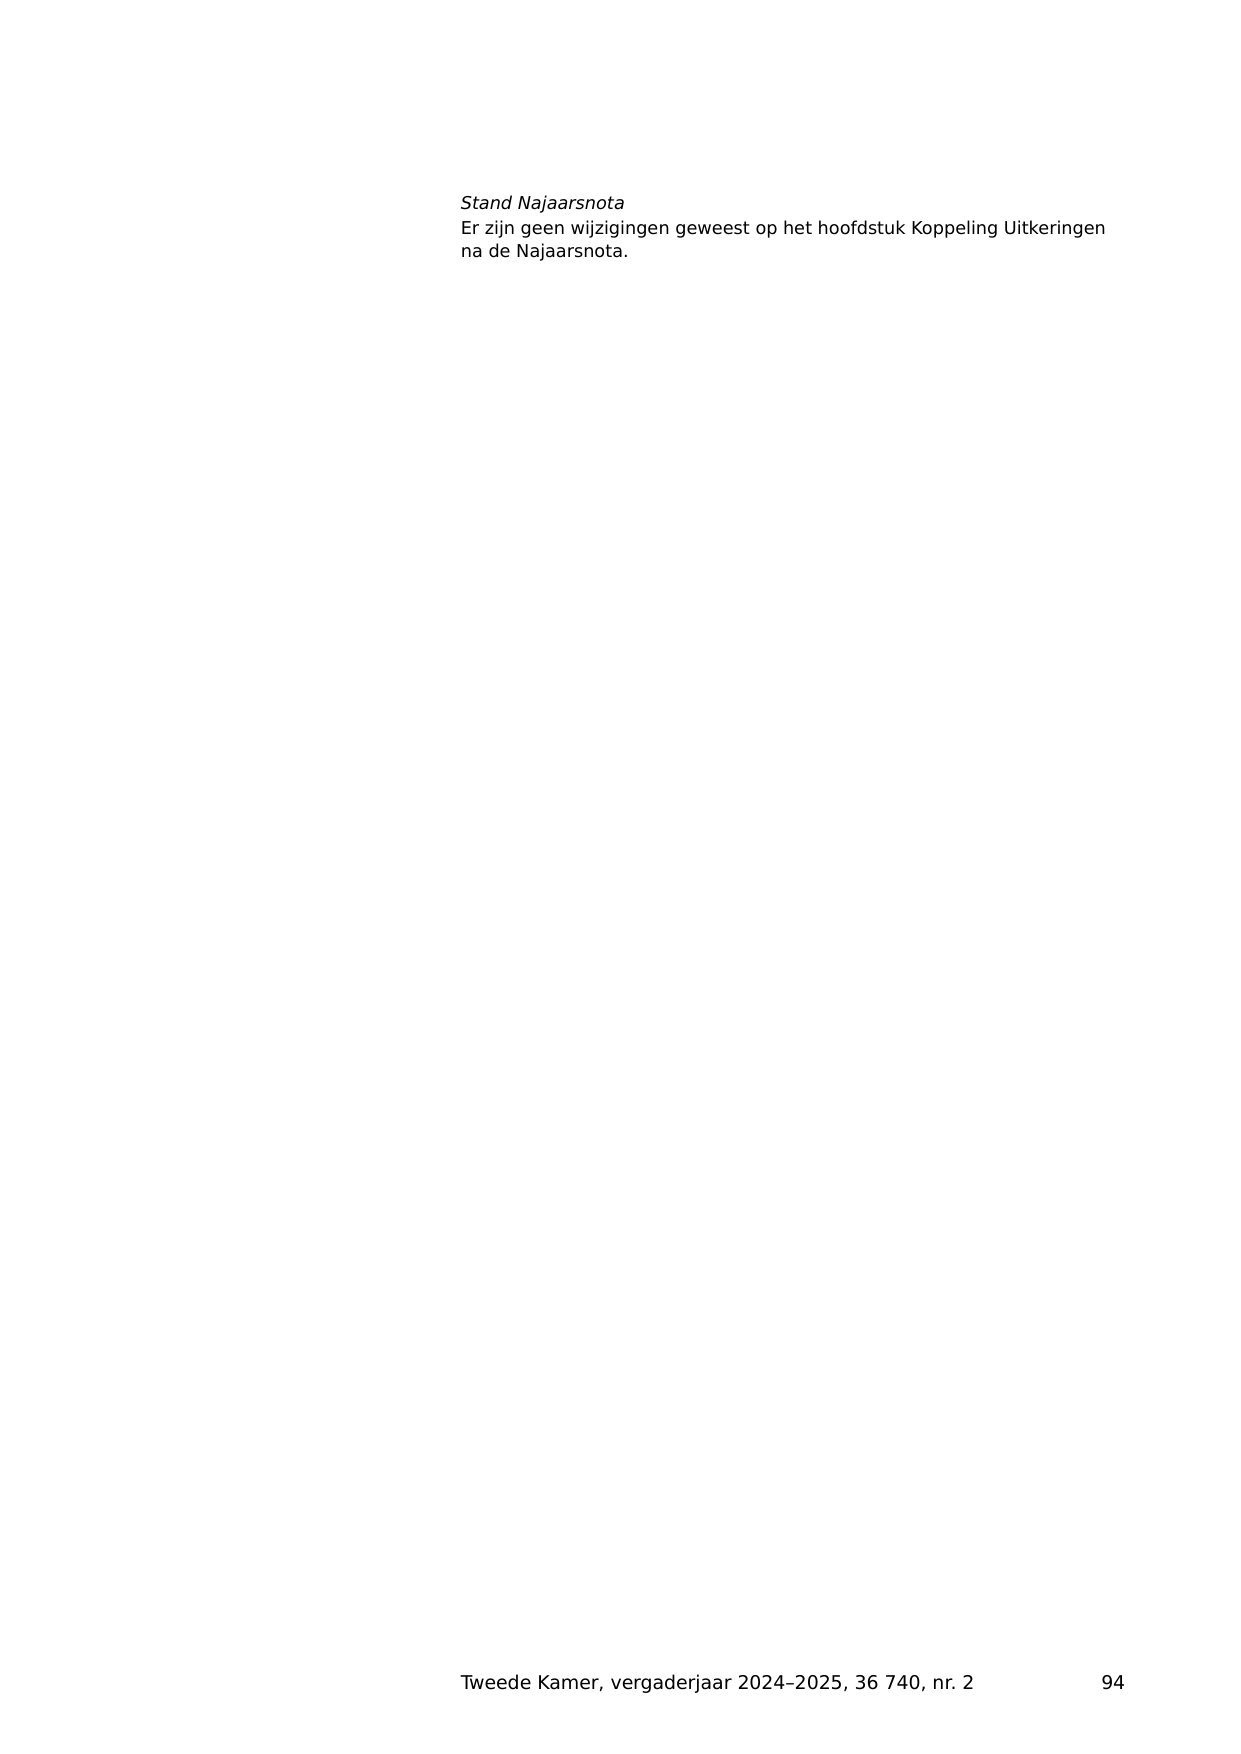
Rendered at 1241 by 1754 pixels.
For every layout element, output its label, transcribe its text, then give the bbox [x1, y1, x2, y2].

text Er zijn geen wijzigingen geweest op het hoofdstuk Koppeling Uitkeringen na de Najaarsnota. [461, 216, 1125, 262]
text Stand Najaarsnota [461, 191, 1125, 214]
